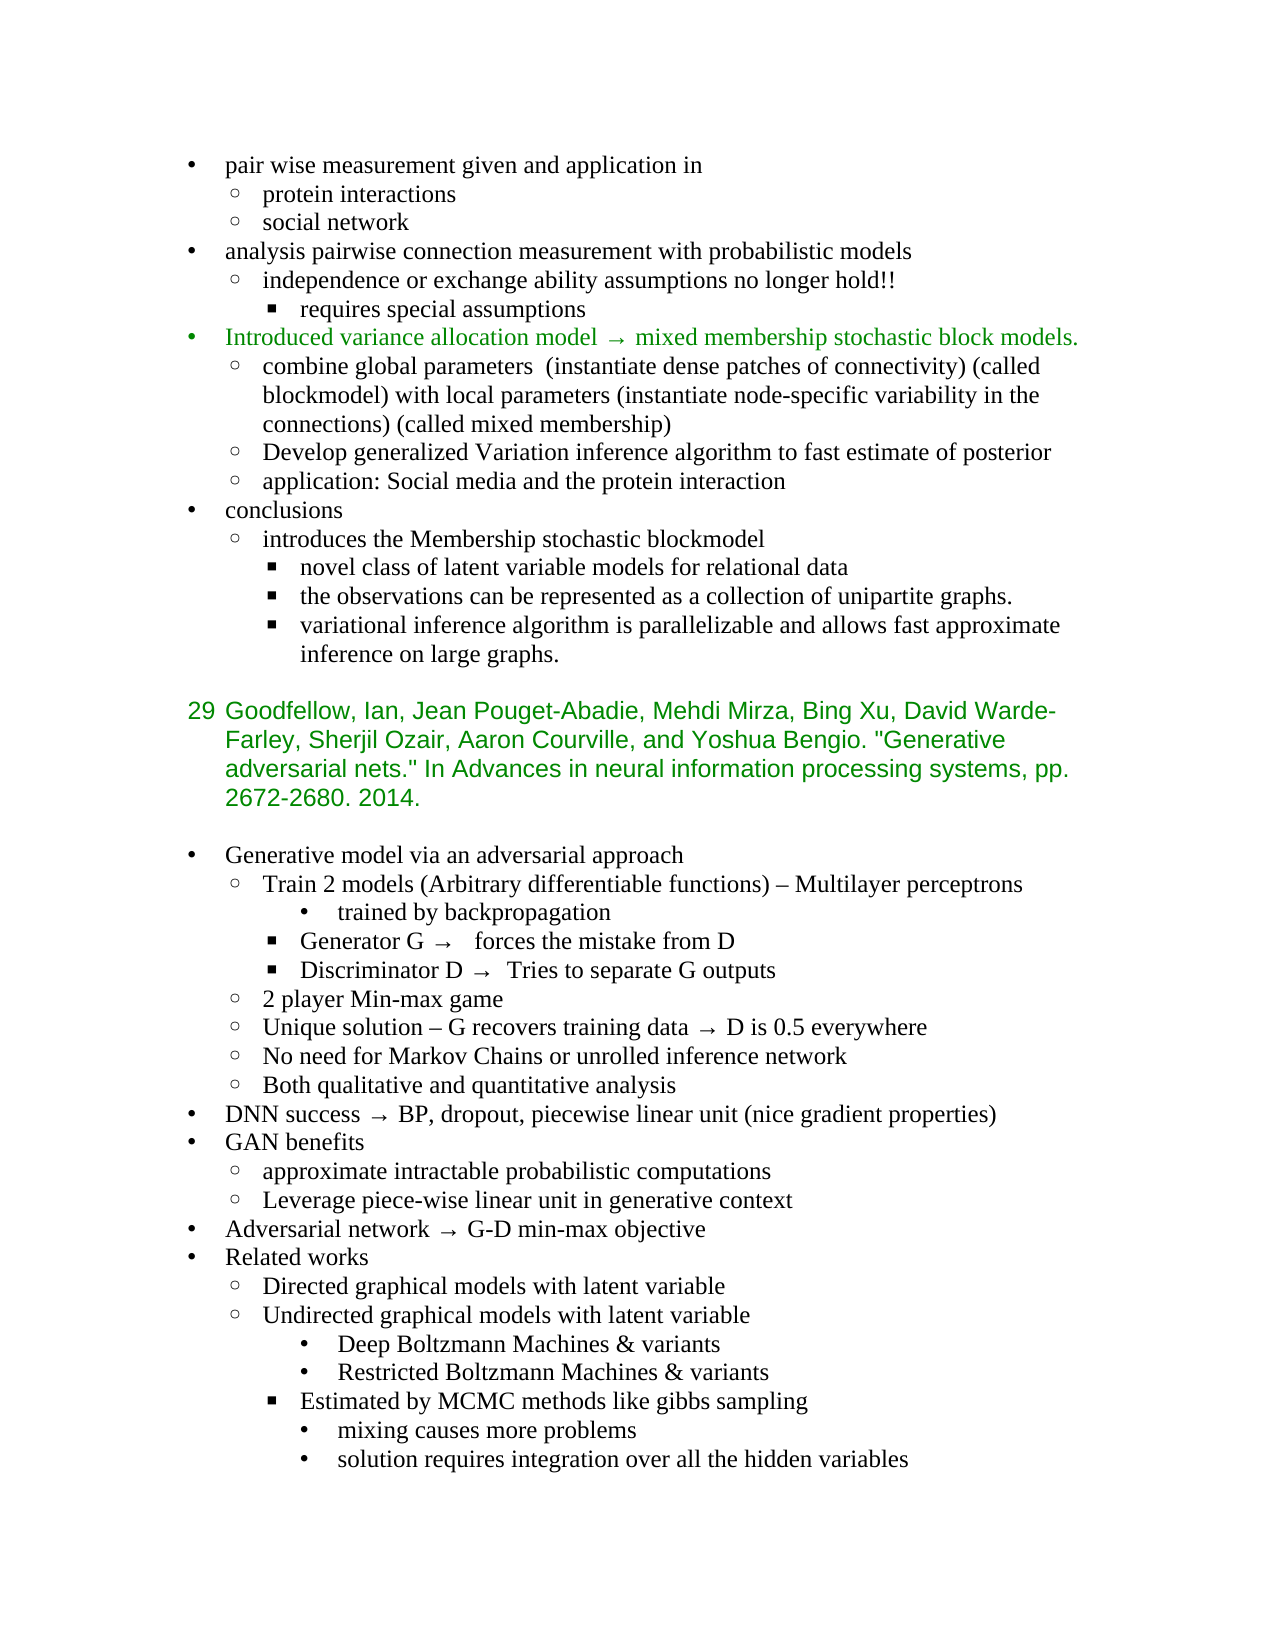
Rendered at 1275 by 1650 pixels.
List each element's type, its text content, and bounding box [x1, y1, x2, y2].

list Generator G → forces the mistake from D [262, 926, 1125, 955]
list approximate intractable probabilistic computations [225, 1156, 1125, 1185]
list Introduced variance allocation model → mixed membership stochastic block models. [187, 322, 1125, 351]
list No need for Markov Chains or unrolled inference network [225, 1041, 1125, 1070]
list pair wise measurement given and application in [187, 150, 1125, 179]
list introduces the Membership stochastic blockmodel [225, 524, 1125, 552]
list the observations can be represented as a collection of unipartite graphs. [262, 581, 1125, 610]
list Both qualitative and quantitative analysis [225, 1070, 1125, 1099]
list social network [225, 207, 1125, 236]
list solution requires integration over all the hidden variables [300, 1444, 1125, 1472]
list Deep Boltzmann Machines & variants [300, 1329, 1125, 1357]
list GAN benefits [187, 1127, 1125, 1156]
list Estimated by MCMC methods like gibbs sampling [262, 1386, 1125, 1415]
list novel class of latent variable models for relational data [262, 552, 1125, 581]
list Adversarial network → G-D min-max objective [187, 1214, 1125, 1242]
list protein interactions [225, 179, 1125, 207]
list variational inference algorithm is parallelizable and allows fast approximate inference on large graphs. [262, 610, 1125, 667]
list Undirected graphical models with latent variable [225, 1300, 1125, 1329]
list Directed graphical models with latent variable [225, 1271, 1125, 1300]
list Unique solution – G recovers training data → D is 0.5 everywhere [225, 1012, 1125, 1041]
list analysis pairwise connection measurement with probabilistic models [187, 236, 1125, 265]
list Leverage piece-wise linear unit in generative context [225, 1185, 1125, 1214]
list application: Social media and the protein interaction [225, 466, 1125, 495]
list independence or exchange ability assumptions no longer hold!! [225, 265, 1125, 294]
list 2 player Min-max game [225, 984, 1125, 1012]
list trained by backpropagation [300, 897, 1125, 926]
list DNN success → BP, dropout, piecewise linear unit (nice gradient properties) [187, 1099, 1125, 1127]
list Generative model via an adversarial approach [187, 840, 1125, 869]
list Discriminator D → Tries to separate G outputs [262, 955, 1125, 984]
list mixing causes more problems [300, 1415, 1125, 1444]
list Develop generalized Variation inference algorithm to fast estimate of posterior [225, 437, 1125, 466]
list Train 2 models (Arbitrary differentiable functions) – Multilayer perceptrons [225, 869, 1125, 897]
list combine global parameters (instantiate dense patches of connectivity) (called blockmodel) with local parameters (instantiate node-specific variability in the connections) (called mixed membership) [225, 351, 1125, 437]
list Related works [187, 1242, 1125, 1271]
list Restricted Boltzmann Machines & variants [300, 1357, 1125, 1386]
list requires special assumptions [262, 294, 1125, 322]
list conclusions [187, 495, 1125, 524]
list Goodfellow, Ian, Jean Pouget-Abadie, Mehdi Mirza, Bing Xu, David Warde-Farley, Sherjil Ozair, Aaron Courville, and Yoshua Bengio. "Generative adversarial nets." In Advances in neural information processing systems, pp. 2672-2680. 2014. [187, 696, 1125, 811]
